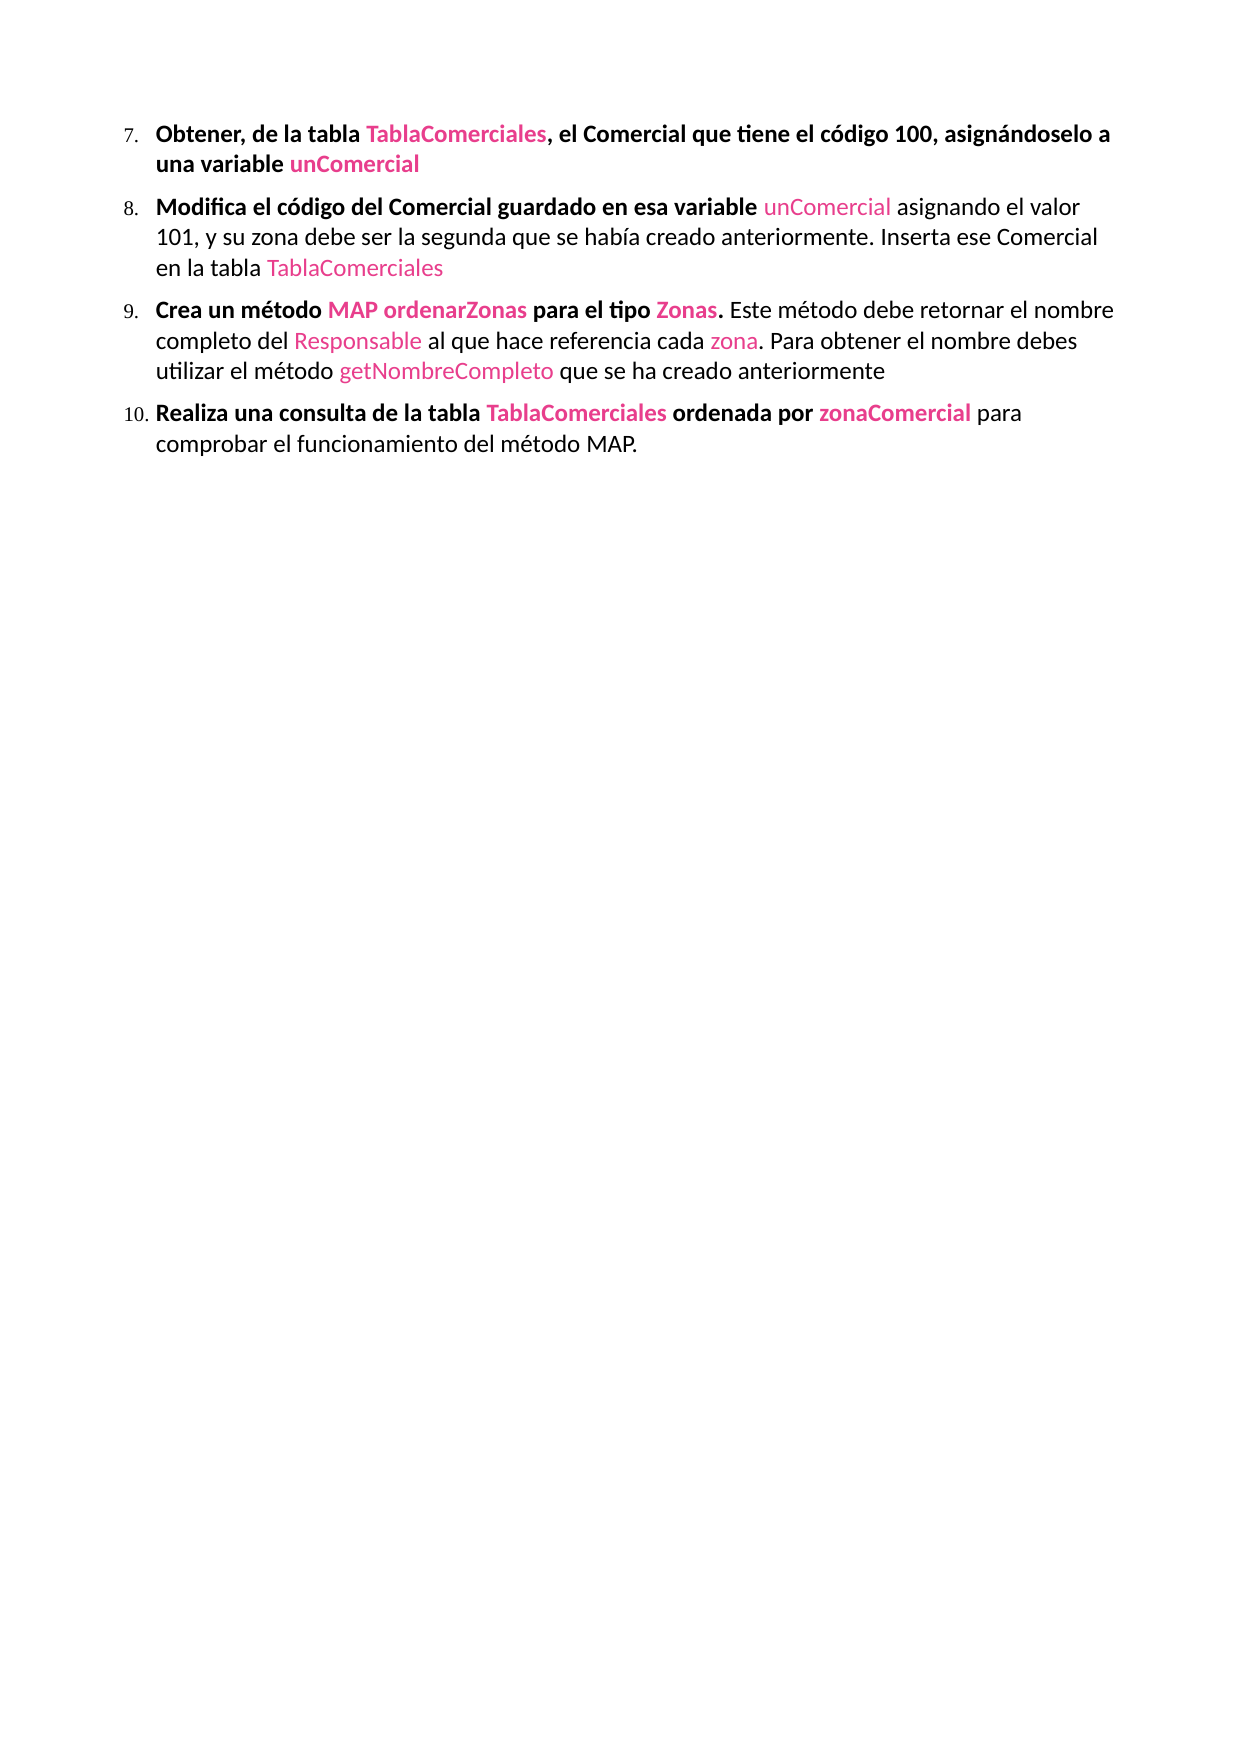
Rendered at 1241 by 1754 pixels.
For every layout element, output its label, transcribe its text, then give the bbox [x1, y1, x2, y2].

list Realiza una consulta de la tabla TablaComerciales ordenada por zonaComercial para comprobar el funcionamiento del método MAP. [118, 398, 1122, 459]
list Crea un método MAP ordenarZonas para el tipo Zonas. Este método debe retornar el nombre completo del Responsable al que hace referencia cada zona. Para obtener el nombre debes utilizar el método getNombreCompleto que se ha creado anteriormente [118, 294, 1122, 386]
list Modifica el código del Comercial guardado en esa variable unComercial asignando el valor 101, y su zona debe ser la segunda que se había creado anteriormente. Inserta ese Comercial en la tabla TablaComerciales [118, 191, 1122, 282]
list Obtener, de la tabla TablaComerciales, el Comercial que tiene el código 100, asignándoselo a una variable unComercial [118, 118, 1122, 179]
